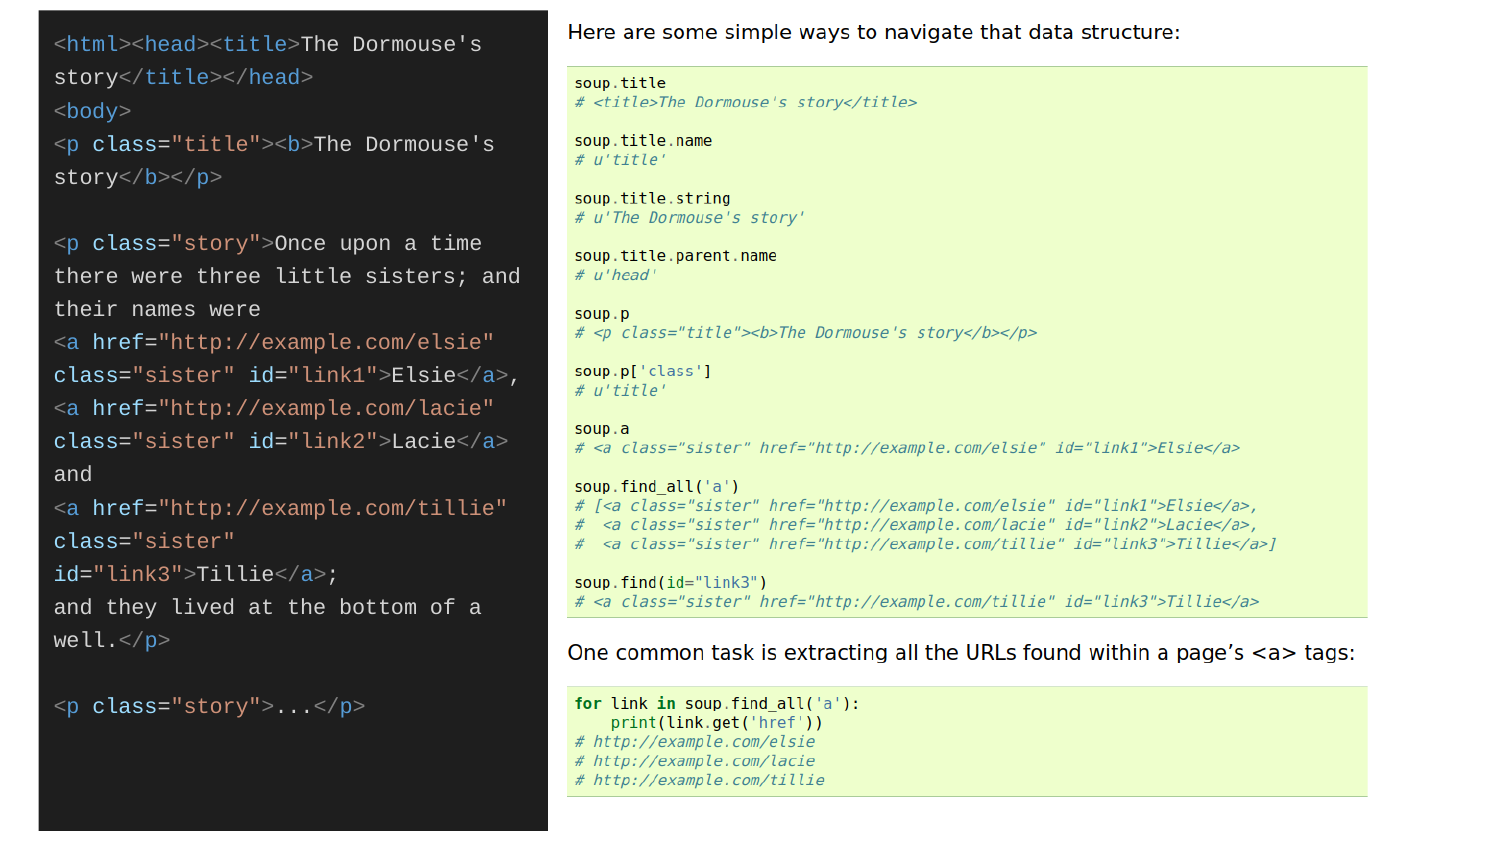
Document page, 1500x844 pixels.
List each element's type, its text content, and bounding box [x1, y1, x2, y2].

picture [557, 10, 1368, 807]
list <html><head><title>The Dormouse's story</title></head> <body> <p class="title"><b>The Dormouse's story</b></p> <p class="story">Once upon a time there were three little sisters; and their names were <a href="http://example.com/elsie" class="sister" id="link1">Elsie</a>, <a href="http://example.com/lacie" class="sister" id="link2">Lacie</a> and <a href="http://example.com/tillie" class="sister" id="link3">Tillie</a>; and they lived at the bottom of a well.</p> <p class="story">...</p> [38, 10, 548, 831]
